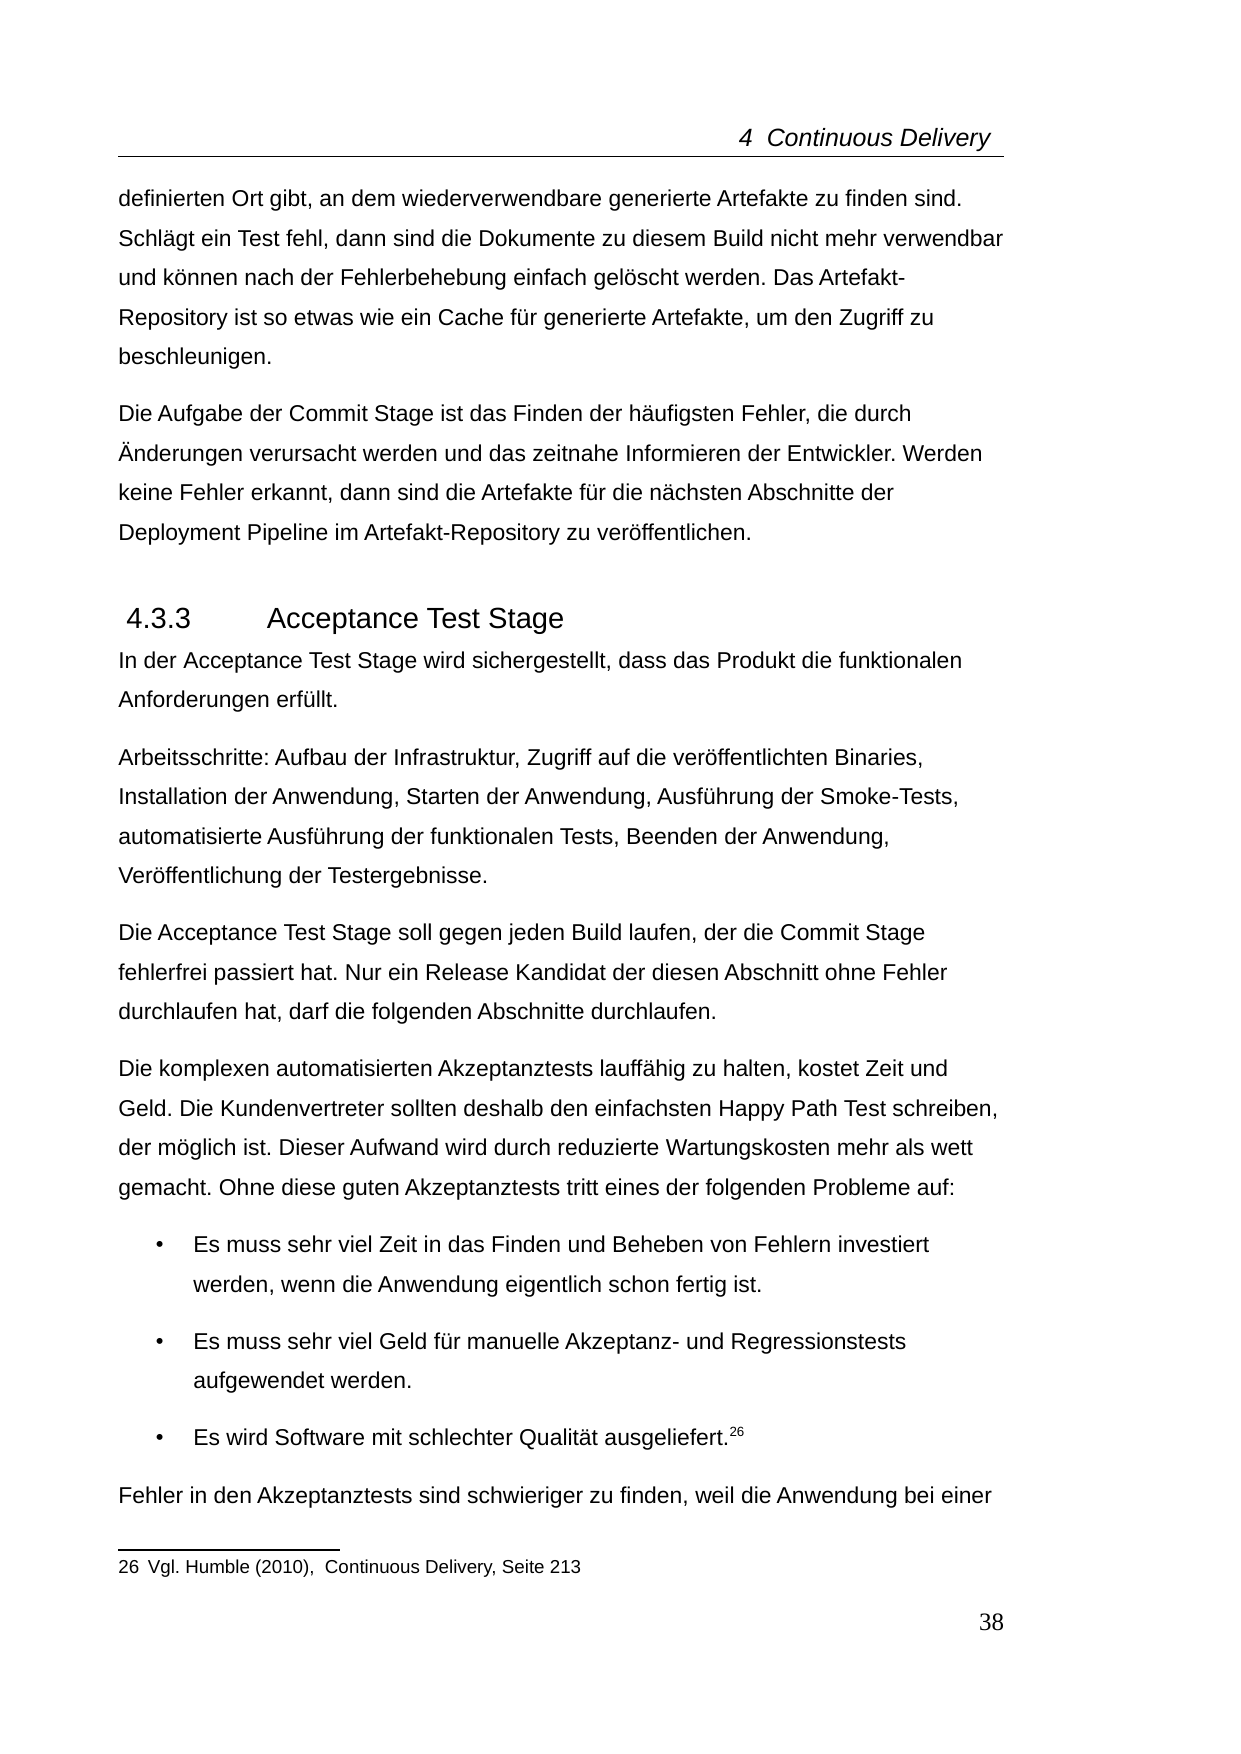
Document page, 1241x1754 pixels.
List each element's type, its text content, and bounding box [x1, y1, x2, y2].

list Vgl. Humble (2010), Continuous Delivery, Seite 213 [118, 1556, 1004, 1578]
text Die komplexen automatisierten Akzeptanztests lauffähig zu halten, kostet Zeit und Geld. Die Kundenvertreter sollten deshalb den einfachsten Happy Path Test schreiben, der möglich ist. Dieser Aufwand wird durch reduzierte Wartungskosten mehr als wett gemacht. Ohne diese guten Akzeptanztests tritt eines der folgenden Probleme auf: [118, 1055, 1004, 1200]
text Arbeitsschritte: Aufbau der Infrastruktur, Zugriff auf die veröffentlichten Binaries, Installation der Anwendung, Starten der Anwendung, Ausführung der Smoke-Tests, automatisierte Ausführung der funktionalen Tests, Beenden der Anwendung, Veröffentlichung der Testergebnisse. [118, 744, 1004, 888]
text Die Aufgabe der Commit Stage ist das Finden der häufigsten Fehler, die durch Änderungen verursacht werden und das zeitnahe Informieren der Entwickler. Werden keine Fehler erkannt, dann sind die Artefakte für die nächsten Abschnitte der Deployment Pipeline im Artefakt-Repository zu veröffentlichen. [118, 400, 1004, 545]
text definierten Ort gibt, an dem wiederverwendbare generierte Artefakte zu finden sind. Schlägt ein Test fehl, dann sind die Dokumente zu diesem Build nicht mehr verwendbar und können nach der Fehlerbehebung einfach gelöscht werden. Das Artefakt- Repository ist so etwas wie ein Cache für generierte Artefakte, um den Zugriff zu beschleunigen. [118, 185, 1004, 369]
subtitle Acceptance Test Stage [118, 601, 1004, 634]
text Die Acceptance Test Stage soll gegen jeden Build laufen, der die Commit Stage fehlerfrei passiert hat. Nur ein Release Kandidat der diesen Abschnitt ohne Fehler durchlaufen hat, darf die folgenden Abschnitte durchlaufen. [118, 919, 1004, 1024]
list Es wird Software mit schlechter Qualität ausgeliefert. [156, 1424, 1004, 1451]
text In der Acceptance Test Stage wird sichergestellt, dass das Produkt die funktionalen Anforderungen erfüllt. [118, 647, 1004, 713]
list Es muss sehr viel Zeit in das Finden und Beheben von Fehlern investiert werden, wenn die Anwendung eigentlich schon fertig ist. [156, 1231, 1004, 1297]
text Fehler in den Akzeptanztests sind schwieriger zu finden, weil die Anwendung bei einer [118, 1482, 1004, 1508]
list Es muss sehr viel Geld für manuelle Akzeptanz- und Regressionstests aufgewendet werden. [156, 1328, 1004, 1393]
